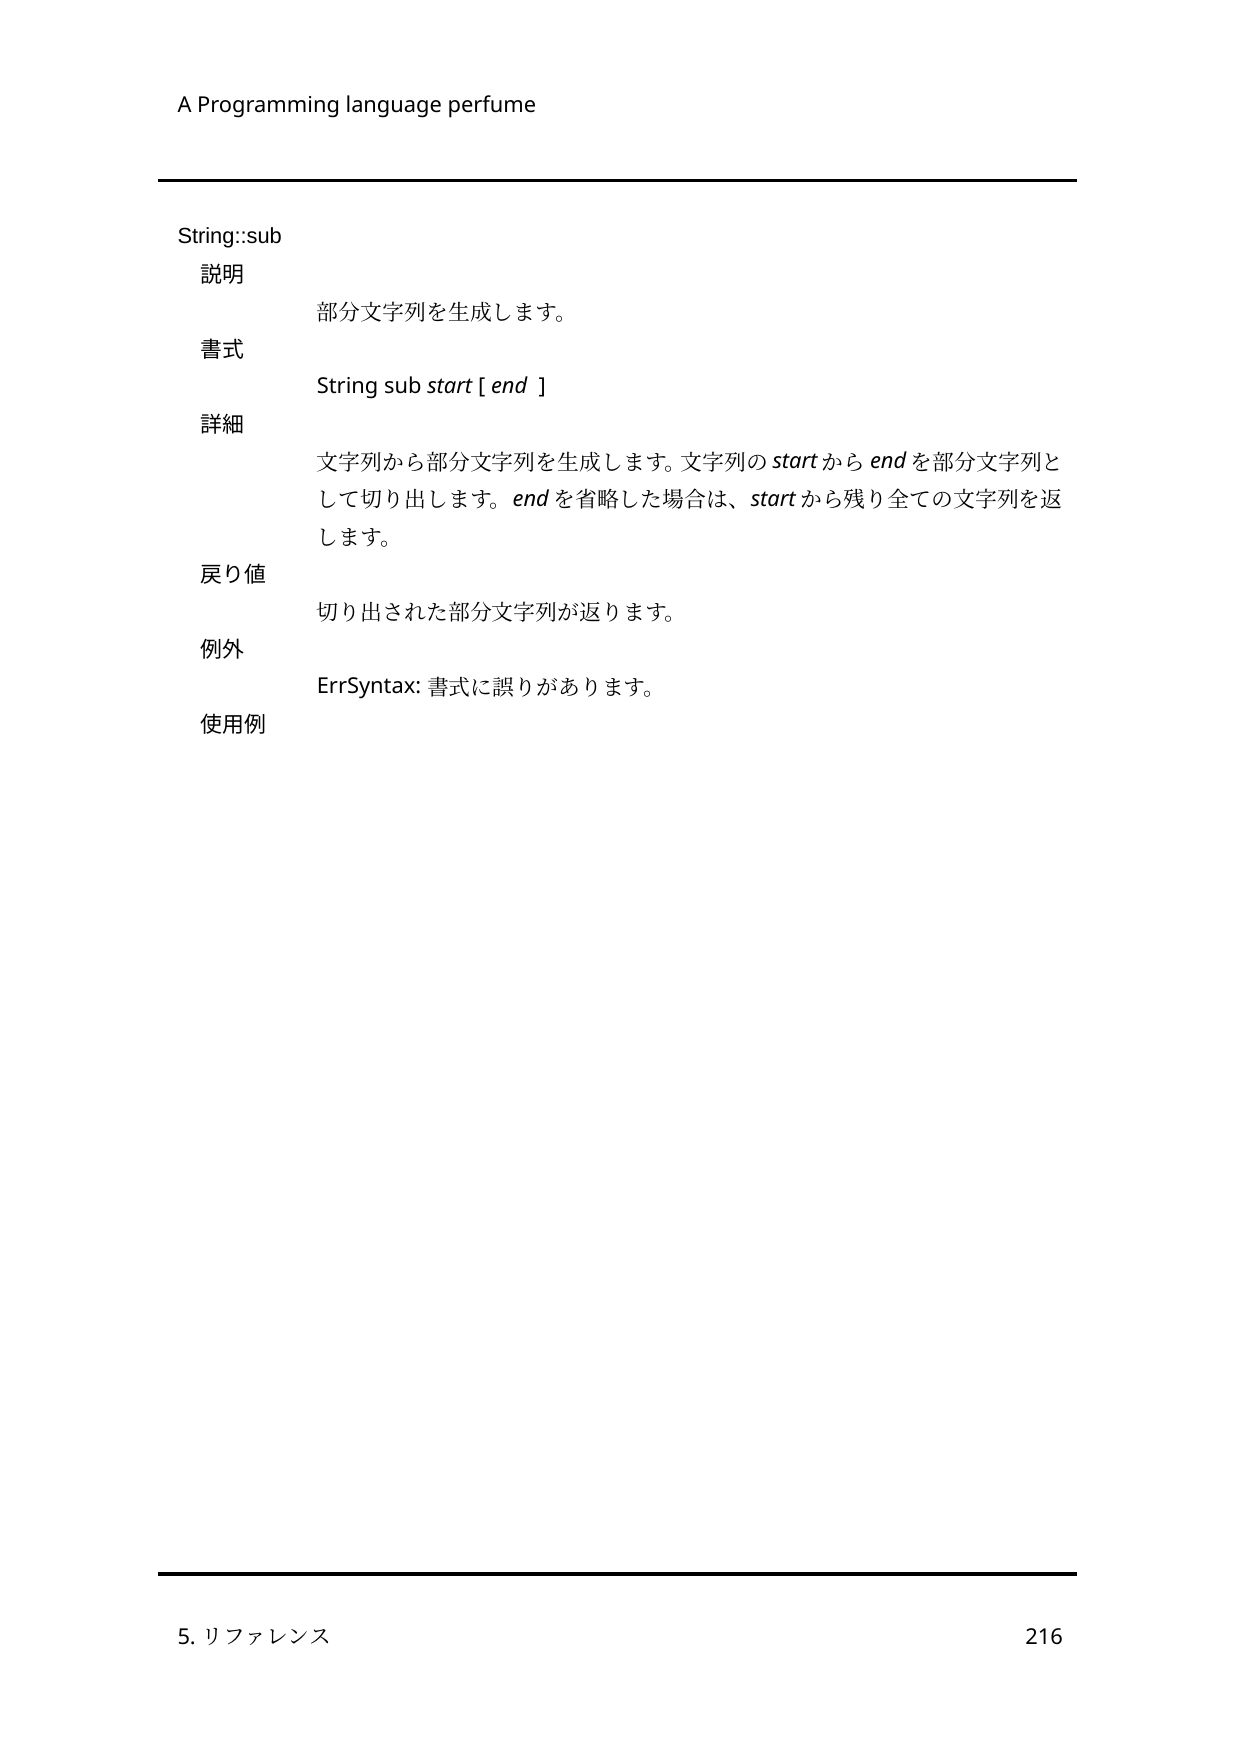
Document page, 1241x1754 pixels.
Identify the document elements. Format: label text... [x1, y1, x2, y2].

table_header 部分文字列を生成します。 [317, 254, 1063, 329]
table_cell 詳細 [200, 404, 317, 554]
table_cell 例外 [200, 629, 317, 704]
subtitle String::sub [177, 217, 1063, 254]
table_cell 書式 [200, 329, 317, 404]
table_cell ErrSyntax: 書式に誤りがあります。 [317, 629, 1063, 704]
table_cell 文字列から部分文字列を生成します。文字列のstartからendを部分文字列として切り出します。endを省略した場合は、startから残り全ての文字列を返します。 [317, 404, 1063, 554]
table_cell 切り出された部分文字列が返ります。 [317, 554, 1063, 629]
table_header 説明 [200, 254, 317, 329]
table_cell String sub start [ end ] [317, 329, 1063, 404]
table_cell [317, 704, 1063, 779]
table_cell 戻り値 [200, 554, 317, 629]
table_cell 使用例 [200, 704, 317, 779]
